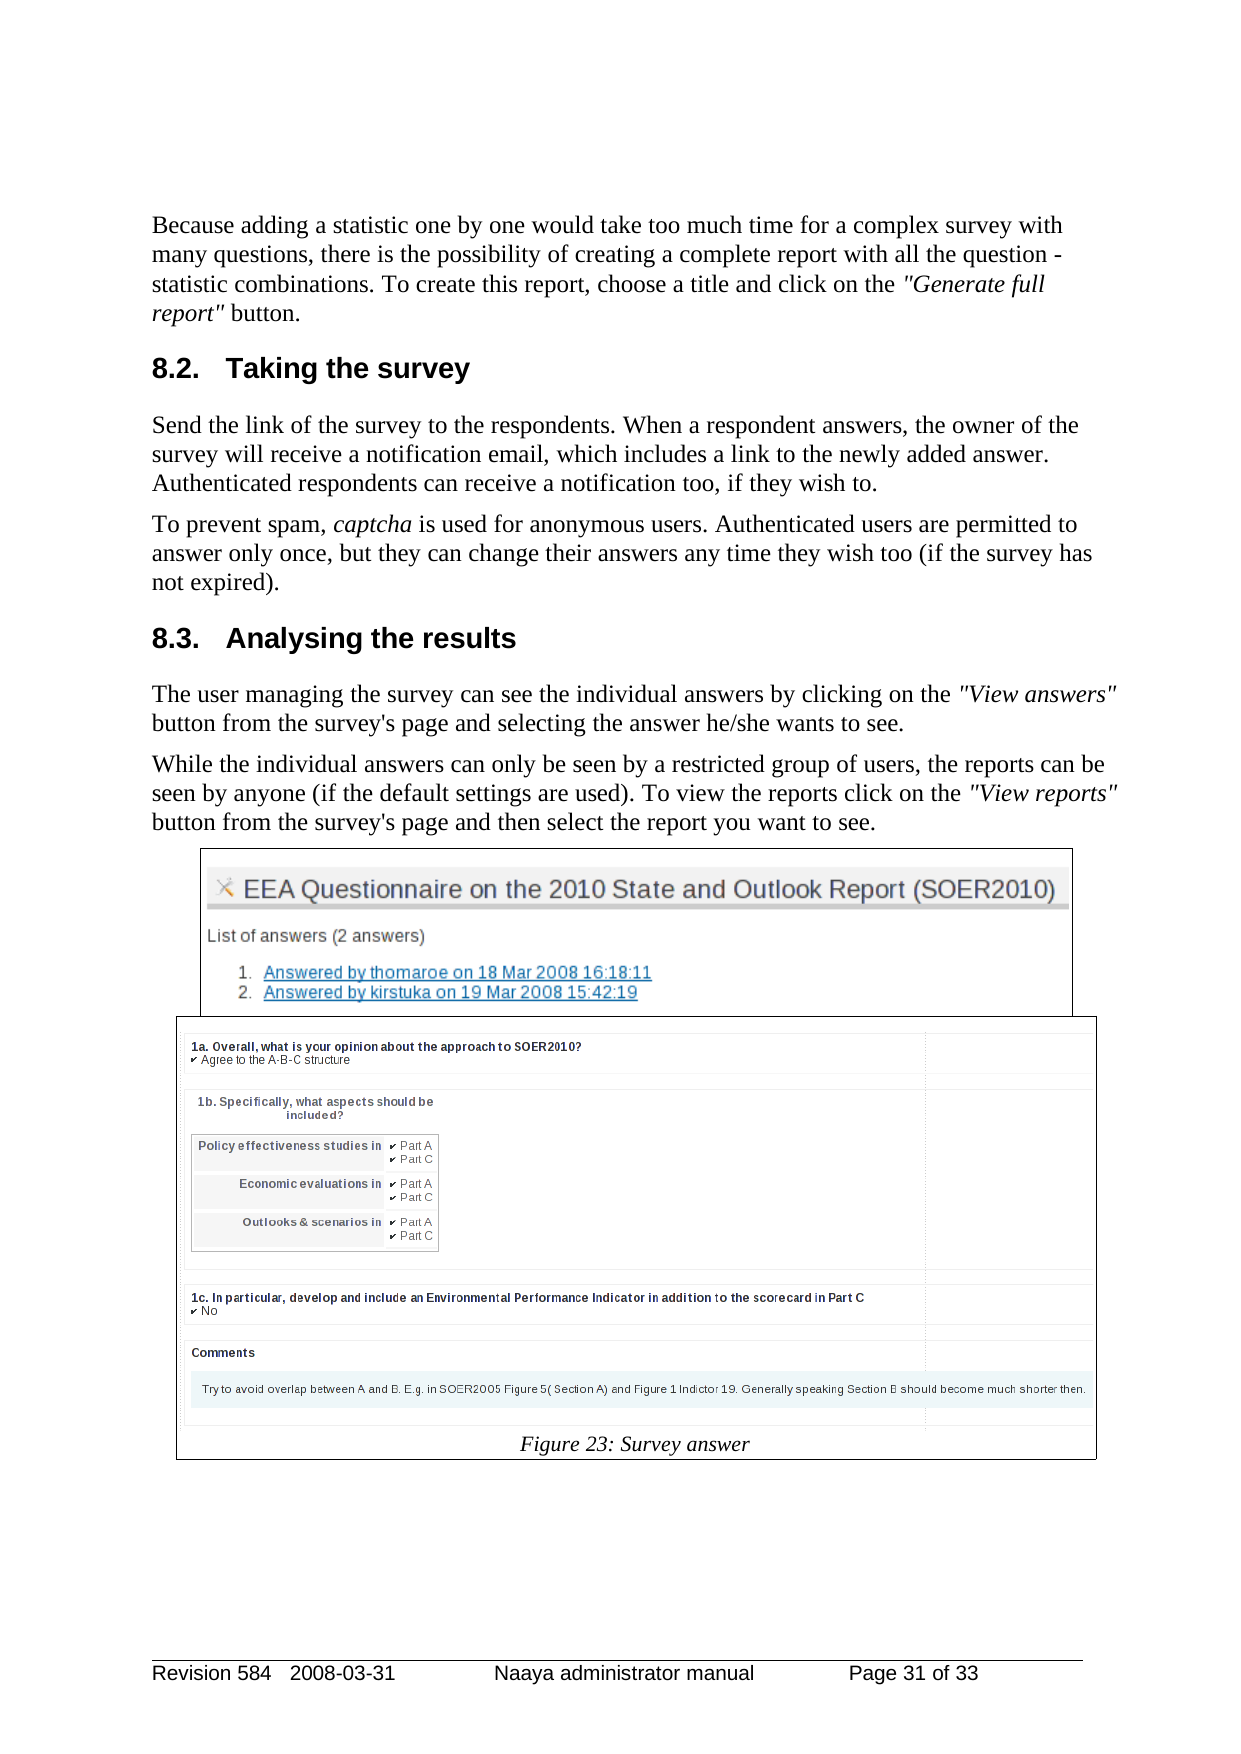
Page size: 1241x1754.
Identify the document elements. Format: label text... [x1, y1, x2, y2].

text To prevent spam, captcha is used for anonymous users. Authenticated users are permitted to answer only once, but they can change their answers any time they wish too (if the survey has not expired). [152, 509, 1120, 596]
subtitle Taking the survey [152, 351, 1120, 385]
text The user managing the survey can see the individual answers by clicking on the "View answers" button from the survey's page and selecting the answer he/she wants to see. [152, 679, 1120, 737]
subtitle Analysing the results [152, 621, 1120, 654]
text While the individual answers can only be seen by a restricted group of users, the reports can be seen by anyone (if the default settings are used). To view the reports click on the "View reports" button from the survey's page and then select the report you want to see. [152, 749, 1120, 836]
picture [179, 1031, 1094, 1431]
text Because adding a statistic one by one would take too much time for a complex survey with many questions, there is the possibility of creating a complete report with all the question - statistic combinations. To create this report, choose a title and click on the "Generate full report" button. [152, 210, 1120, 327]
picture [203, 863, 1069, 1014]
text Figure 23: Survey answer [179, 1431, 1093, 1456]
text Send the link of the survey to the respondents. When a respondent answers, the owner of the survey will receive a notification email, which includes a link to the newly added answer. Authenticated respondents can receive a notification too, if they wish to. [152, 410, 1120, 497]
